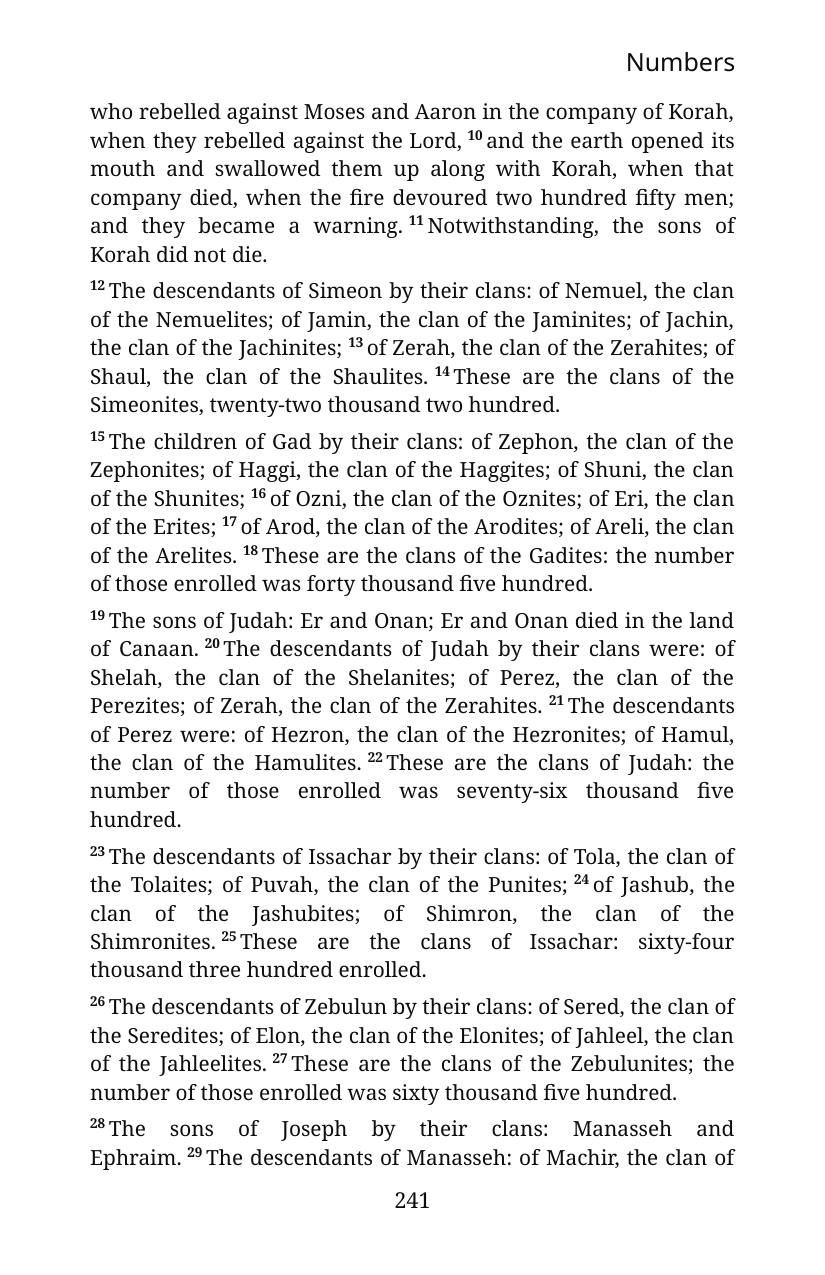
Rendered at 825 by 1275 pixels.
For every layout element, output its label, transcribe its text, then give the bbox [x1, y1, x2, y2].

text 15 The children of Gad by their clans: of Zephon, the clan of the Zephonites; of Haggi, the clan of the Haggites; of Shuni, the clan of the Shunites; 16 of Ozni, the clan of the Oznites; of Eri, the clan of the Erites; 17 of Arod, the clan of the Arodites; of Areli, the clan of the Arelites. 18 These are the clans of the Gadites: the number of those enrolled was forty thousand five hundred. [90, 427, 735, 598]
text who rebelled against Moses and Aaron in the company of Korah, when they rebelled against the Lord, 10 and the earth opened its mouth and swallowed them up along with Korah, when that company died, when the fire devoured two hundred fifty men; and they became a warning. 11 Notwithstanding, the sons of Korah did not die. [90, 97, 735, 268]
text 19 The sons of Judah: Er and Onan; Er and Onan died in the land of Canaan. 20 The descendants of Judah by their clans were: of Shelah, the clan of the Shelanites; of Perez, the clan of the Perezites; of Zerah, the clan of the Zerahites. 21 The descendants of Perez were: of Hezron, the clan of the Hezronites; of Hamul, the clan of the Hamulites. 22 These are the clans of Judah: the number of those enrolled was seventy-six thousand five hundred. [90, 606, 735, 833]
text 28 The sons of Joseph by their clans: Manasseh and Ephraim. 29 The descendants of Manasseh: of Machir, the clan of [90, 1114, 735, 1171]
text 12 The descendants of Simeon by their clans: of Nemuel, the clan of the Nemuelites; of Jamin, the clan of the Jaminites; of Jachin, the clan of the Jachinites; 13 of Zerah, the clan of the Zerahites; of Shaul, the clan of the Shaulites. 14 These are the clans of the Simeonites, twenty-two thousand two hundred. [90, 276, 735, 419]
text 26 The descendants of Zebulun by their clans: of Sered, the clan of the Seredites; of Elon, the clan of the Elonites; of Jahleel, the clan of the Jahleelites. 27 These are the clans of the Zebulunites; the number of those enrolled was sixty thousand five hundred. [90, 992, 735, 1106]
text 23 The descendants of Issachar by their clans: of Tola, the clan of the Tolaites; of Puvah, the clan of the Punites; 24 of Jashub, the clan of the Jashubites; of Shimron, the clan of the Shimronites. 25 These are the clans of Issachar: sixty-four thousand three hundred enrolled. [90, 842, 735, 984]
